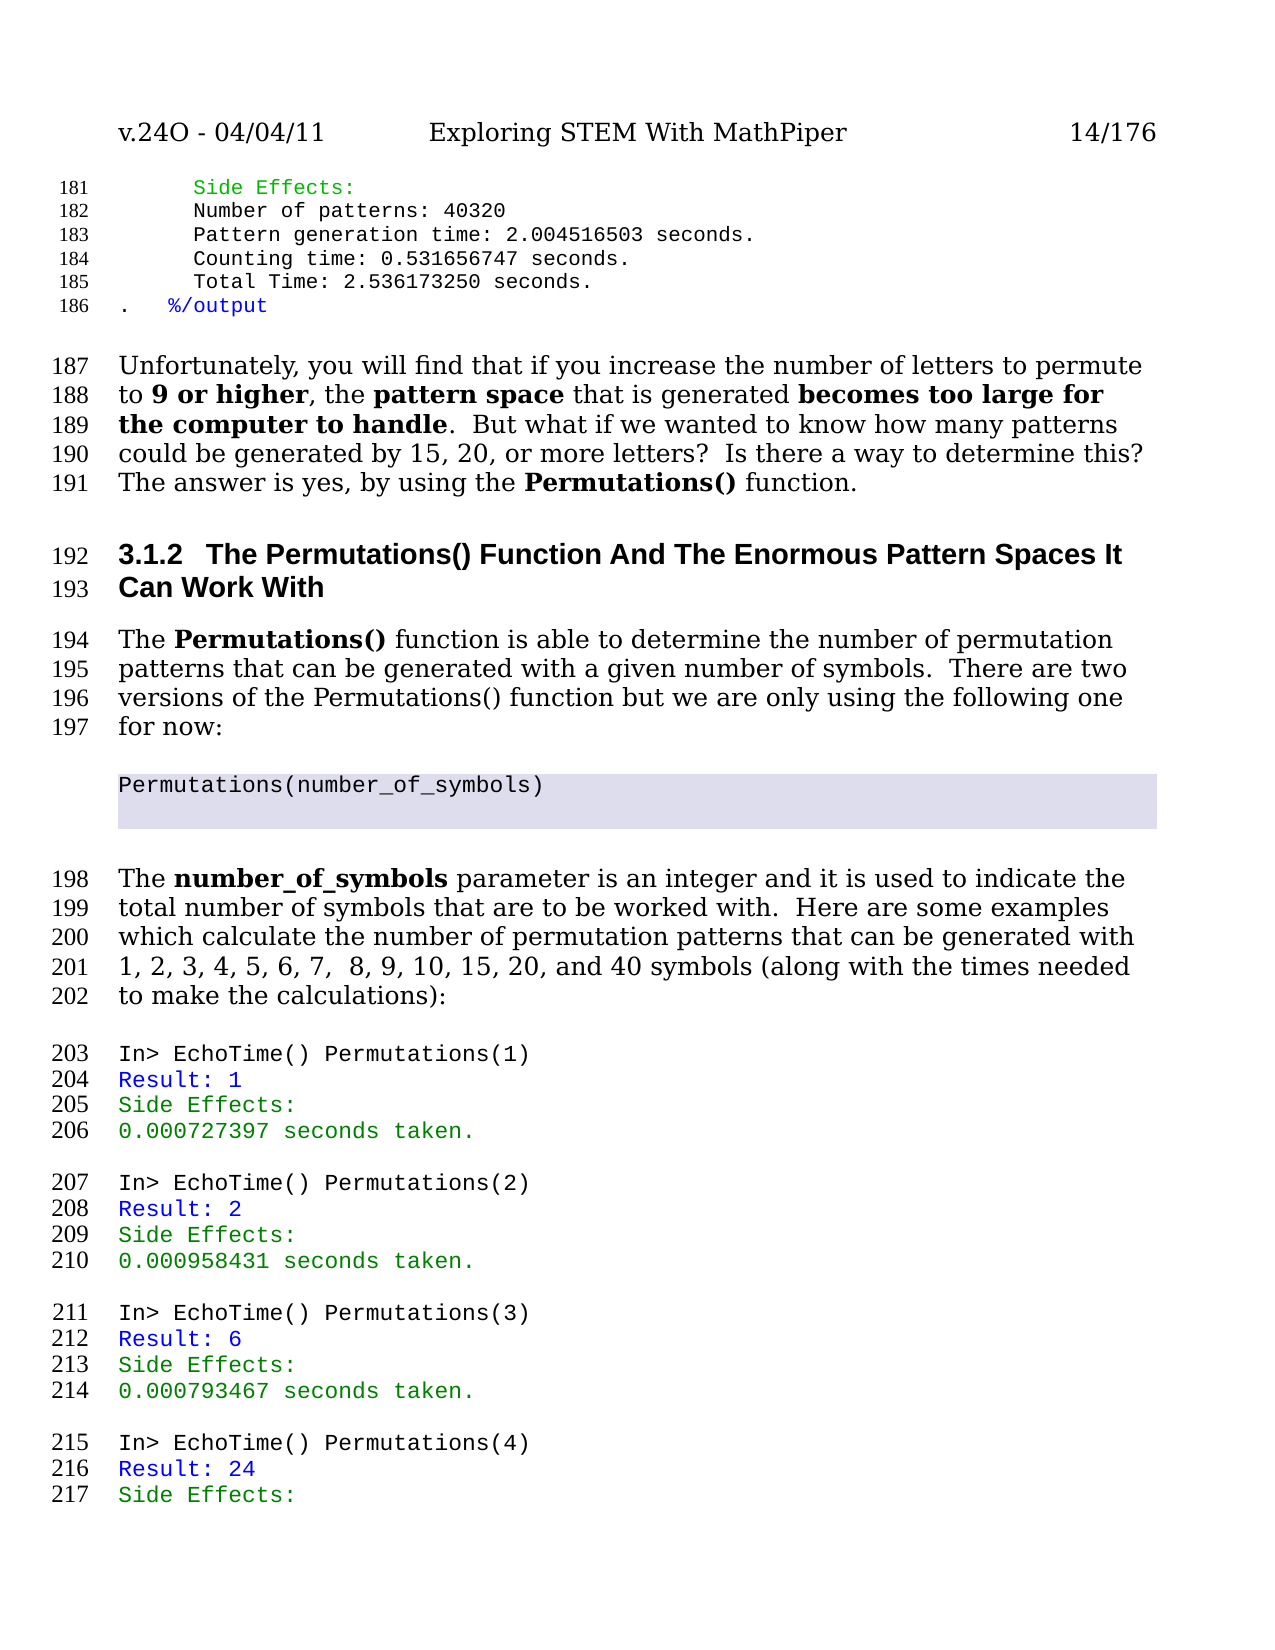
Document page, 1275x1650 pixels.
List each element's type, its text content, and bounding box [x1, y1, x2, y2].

text 0.000793467 seconds taken. [118, 1379, 1157, 1405]
subtitle The Permutations() Function And The Enormous Pattern Spaces It Can Work With [118, 537, 1157, 604]
text Number of patterns: 40320 [118, 200, 1157, 224]
text Side Effects: [118, 1483, 1157, 1509]
text Side Effects: [118, 1223, 1157, 1249]
text Result: 6 [118, 1327, 1157, 1353]
text Unfortunately, you will find that if you increase the number of letters to permute to 9 or higher, the pattern space that is generated becomes too large for the computer to handle. But what if we wanted to know how many patterns could be generated by 15, 20, or more letters? Is there a way to determine this? The answer is yes, by using the Permutations() function. [118, 351, 1157, 498]
text In> EchoTime() Permutations(2) [118, 1172, 1157, 1198]
text Total Time: 2.536173250 seconds. [118, 271, 1157, 295]
text . %/output [118, 295, 1157, 319]
text The number_of_symbols parameter is an integer and it is used to indicate the total number of symbols that are to be worked with. Here are some examples which calculate the number of permutation patterns that can be generated with 1, 2, 3, 4, 5, 6, 7, 8, 9, 10, 15, 20, and 40 symbols (along with the times needed to make the calculations): [118, 864, 1157, 1010]
text Pattern generation time: 2.004516503 seconds. [118, 224, 1157, 248]
text Counting time: 0.531656747 seconds. [118, 248, 1157, 271]
text In> EchoTime() Permutations(1) [118, 1042, 1157, 1068]
table_header Permutations(number_of_symbols) [118, 774, 1157, 829]
text Result: 24 [118, 1457, 1157, 1483]
text Side Effects: [118, 1094, 1157, 1120]
text Result: 1 [118, 1068, 1157, 1094]
text Side Effects: [118, 1353, 1157, 1379]
text Side Effects: [118, 177, 1157, 200]
text 0.000958431 seconds taken. [118, 1249, 1157, 1275]
text The Permutations() function is able to determine the number of permutation patterns that can be generated with a given number of symbols. There are two versions of the Permutations() function but we are only using the following one for now: [118, 625, 1157, 742]
text Result: 2 [118, 1198, 1157, 1223]
text 0.000727397 seconds taken. [118, 1120, 1157, 1146]
text In> EchoTime() Permutations(3) [118, 1301, 1157, 1327]
text In> EchoTime() Permutations(4) [118, 1431, 1157, 1457]
